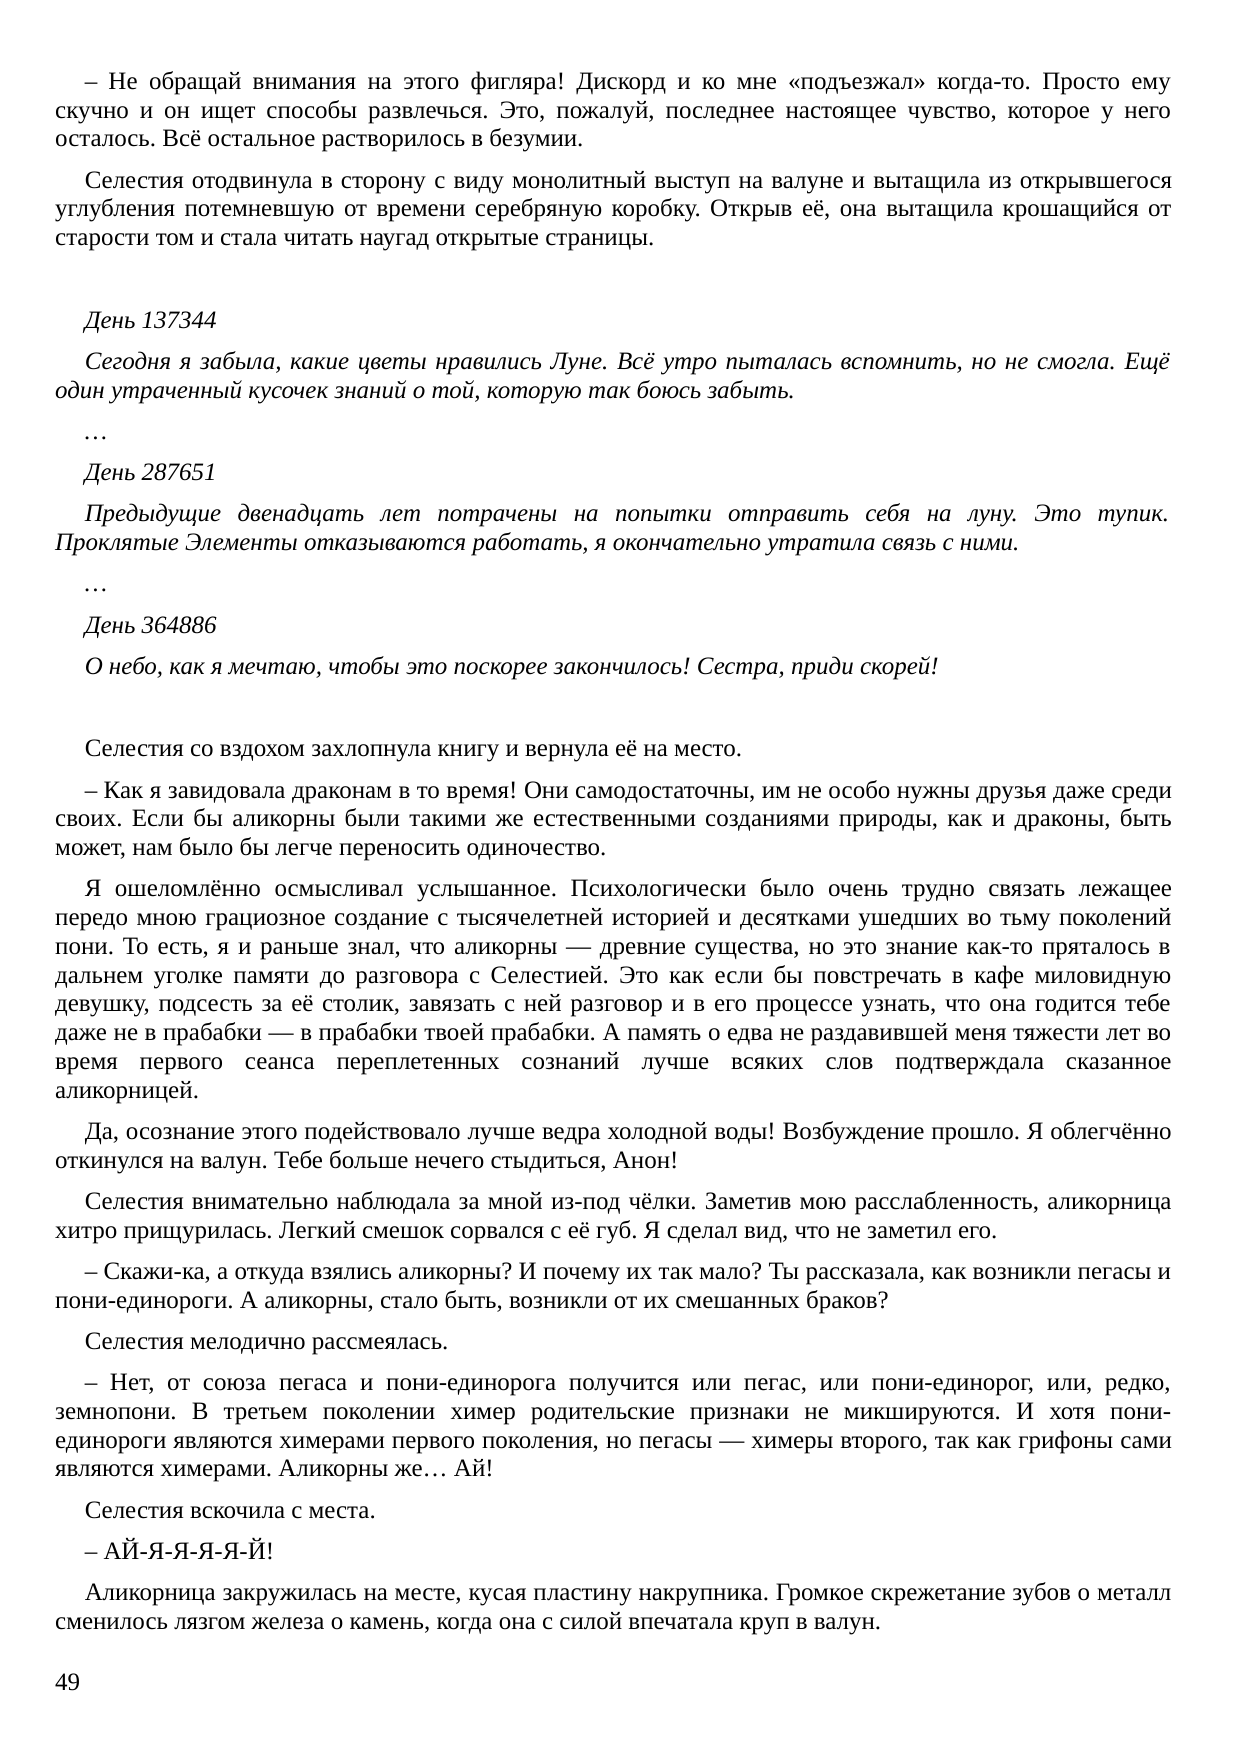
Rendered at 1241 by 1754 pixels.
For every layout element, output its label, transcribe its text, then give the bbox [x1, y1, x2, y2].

text День 287651 [55, 457, 1173, 486]
text Сегодня я забыла, какие цветы нравились Луне. Всё утро пыталась вспомнить, но не смогла. Ещё один утраченный кусочек знаний о той, которую так боюсь забыть. [55, 346, 1173, 403]
text Селестия отодвинула в сторону с виду монолитный выступ на валуне и вытащила из открывшегося углубления потемневшую от времени серебряную коробку. Открыв её, она вытащила крошащийся от старости том и стала читать наугад открытые страницы. [55, 165, 1173, 251]
text День 364886 [55, 610, 1173, 638]
text День 137344 [55, 305, 1173, 333]
text – Не обращай внимания на этого фигляра! Дискорд и ко мне «подъезжал» когда-то. Просто ему скучно и он ищет способы развлечься. Это, пожалуй, последнее настоящее чувство, которое у него осталось. Всё остальное растворилось в безумии. [55, 66, 1173, 152]
text Селестия вскочила с места. [55, 1495, 1173, 1523]
text Да, осознание этого подействовало лучше ведра холодной воды! Возбуждение прошло. Я облегчённо откинулся на валун. Тебе больше нечего стыдиться, Анон! [55, 1116, 1173, 1173]
text Селестия внимательно наблюдала за мной из-под чёлки. Заметив мою расслабленность, аликорница хитро прищурилась. Легкий смешок сорвался с её губ. Я сделал вид, что не заметил его. [55, 1186, 1173, 1243]
text … [55, 568, 1173, 597]
text – Скажи-ка, а откуда взялись аликорны? И почему их так мало? Ты рассказала, как возникли пегасы и пони-единороги. А аликорны, стало быть, возникли от их смешанных браков? [55, 1256, 1173, 1313]
text О небо, как я мечтаю, чтобы это поскорее закончилось! Сестра, приди скорей! [55, 651, 1173, 680]
text – Как я завидовала драконам в то время! Они самодостаточны, им не особо нужны друзья даже среди своих. Если бы аликорны были такими же естественными созданиями природы, как и драконы, быть может, нам было бы легче переносить одиночество. [55, 775, 1173, 861]
text – Нет, от союза пегаса и пони-единорога получится или пегас, или пони-единорог, или, редко, земнопони. В третьем поколении химер родительские признаки не микшируются. И хотя пони-единороги являются химерами первого поколения, но пегасы — химеры второго, так как грифоны сами являются химерами. Аликорны же… Ай! [55, 1367, 1173, 1482]
text Селестия со вздохом захлопнула книгу и вернула её на место. [55, 733, 1173, 762]
text … [55, 416, 1173, 445]
text – АЙ-Я-Я-Я-Я-Й! [55, 1536, 1173, 1565]
text Предыдущие двенадцать лет потрачены на попытки отправить себя на луну. Это тупик. Проклятые Элементы отказываются работать, я окончательно утратила связь с ними. [55, 498, 1173, 556]
text Селестия мелодично рассмеялась. [55, 1326, 1173, 1355]
text Аликорница закружилась на месте, кусая пластину накрупника. Громкое скрежетание зубов о металл сменилось лязгом железа о камень, когда она с силой впечатала круп в валун. [55, 1577, 1173, 1635]
text Я ошеломлённо осмысливал услышанное. Психологически было очень трудно связать лежащее передо мною грациозное создание с тысячелетней историей и десятками ушедших во тьму поколений пони. То есть, я и раньше знал, что аликорны — древние существа, но это знание как-то пряталось в дальнем уголке памяти до разговора с Селестией. Это как если бы повстречать в кафе миловидную девушку, подсесть за её столик, завязать с ней разговор и в его процессе узнать, что она годится тебе даже не в прабабки — в прабабки твоей прабабки. А память о едва не раздавившей меня тяжести лет во время первого сеанса переплетенных сознаний лучше всяких слов подтверждала сказанное аликорницей. [55, 873, 1173, 1103]
